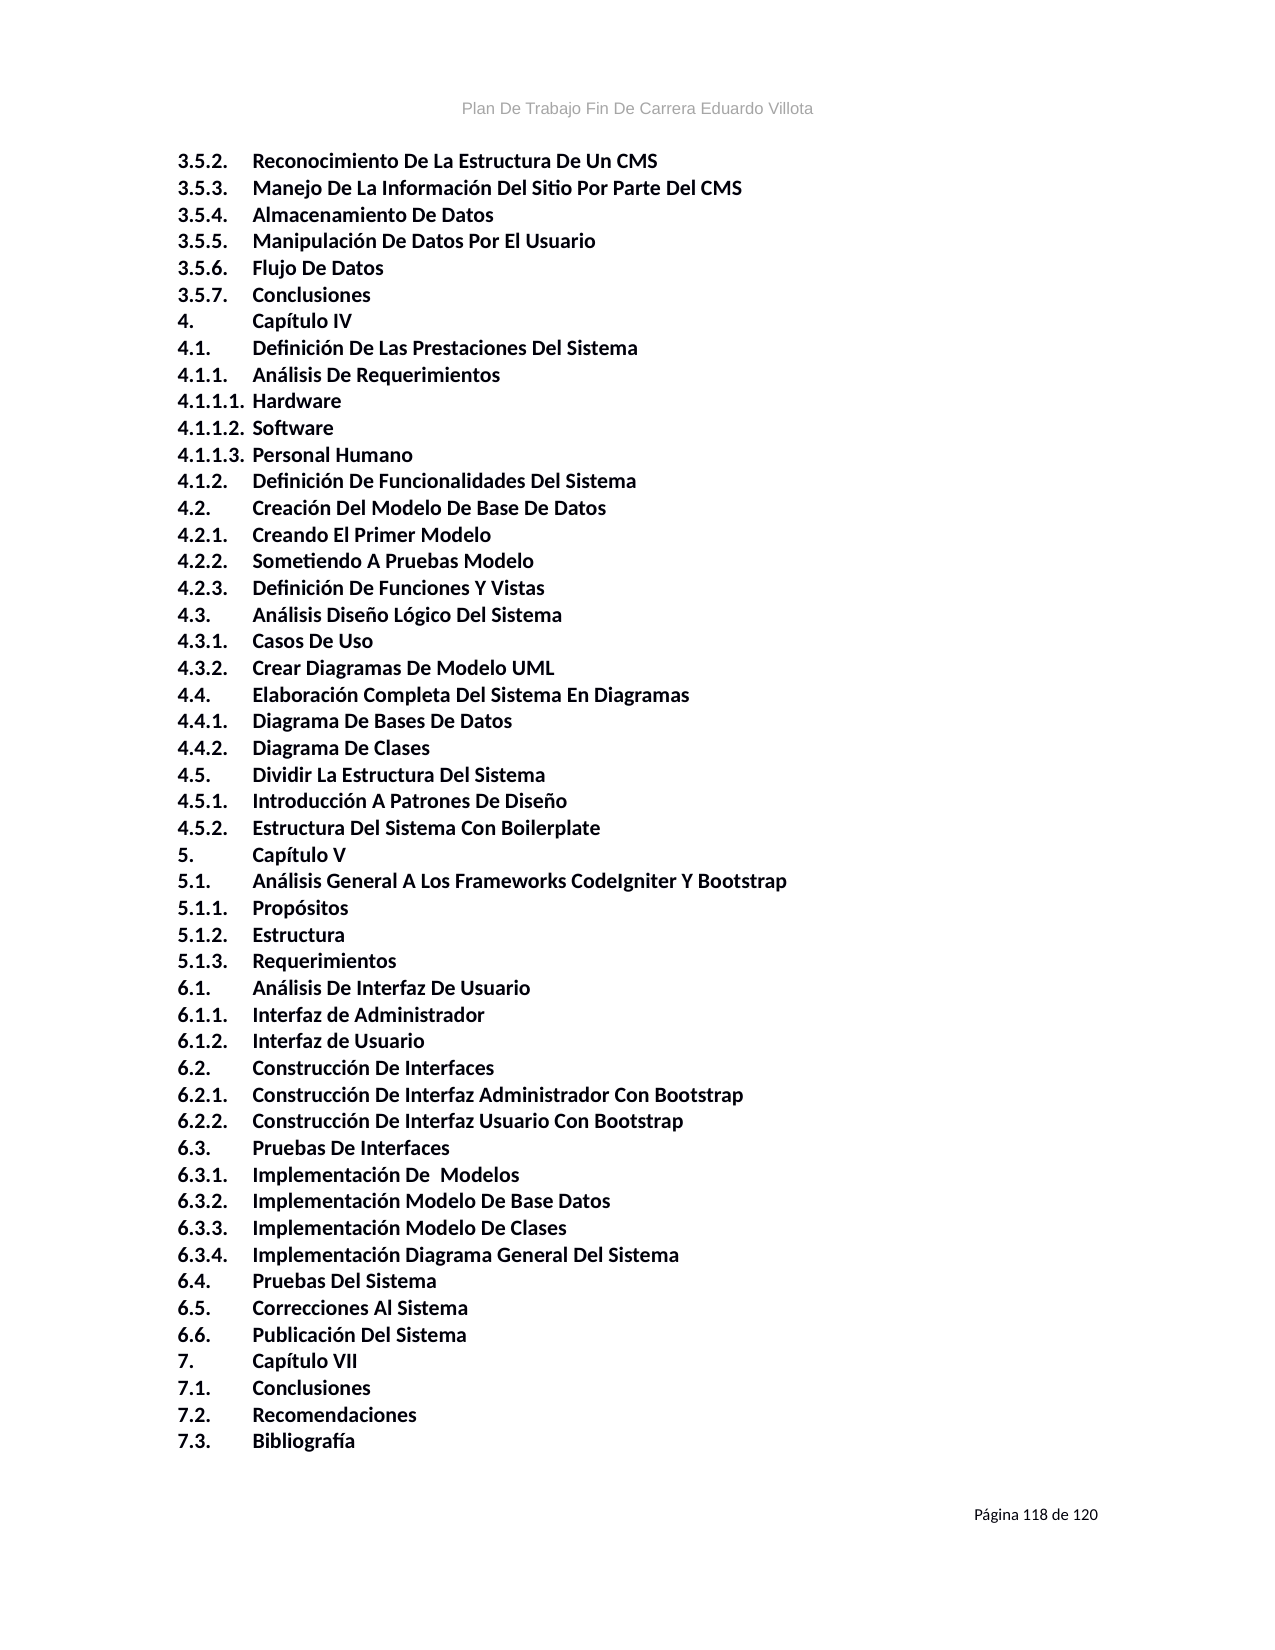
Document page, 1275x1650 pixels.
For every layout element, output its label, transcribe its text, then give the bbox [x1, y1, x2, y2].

text 4.1.1.2. Software [177, 414, 1098, 441]
text 3.5.7. Conclusiones [177, 281, 1098, 308]
text 4.3.1. Casos De Uso [177, 628, 1098, 654]
text 4.1.2. Definición De Funcionalidades Del Sistema [177, 468, 1098, 494]
text 5.1. Análisis General A Los Frameworks CodeIgniter Y Bootstrap [177, 868, 1098, 894]
text 3.5.4. Almacenamiento De Datos [177, 201, 1098, 228]
text 7. Capítulo VII [177, 1348, 1098, 1374]
text 4.2. Creación Del Modelo De Base De Datos [177, 494, 1098, 521]
text 4.5.1. Introducción A Patrones De Diseño [177, 788, 1098, 814]
text 4. Capítulo IV [177, 308, 1098, 334]
text 6.3.1. Implementación De Modelos [177, 1161, 1098, 1188]
text 4.4.1. Diagrama De Bases De Datos [177, 708, 1098, 734]
text 4.3. Análisis Diseño Lógico Del Sistema [177, 601, 1098, 628]
text 3.5.5. Manipulación De Datos Por El Usuario [177, 228, 1098, 254]
text 5. Capítulo V [177, 841, 1098, 868]
text 7.2. Recomendaciones [177, 1401, 1098, 1428]
text 4.1.1.3. Personal Humano [177, 441, 1098, 468]
text 6.1.2. Interfaz de Usuario [177, 1028, 1098, 1054]
text 6.6. Publicación Del Sistema [177, 1321, 1098, 1348]
text 5.1.2. Estructura [177, 921, 1098, 948]
text 4.2.2. Sometiendo A Pruebas Modelo [177, 548, 1098, 574]
text 5.1.1. Propósitos [177, 894, 1098, 921]
text 3.5.2. Reconocimiento De La Estructura De Un CMS [177, 148, 1098, 174]
text 6.5. Correcciones Al Sistema [177, 1294, 1098, 1321]
text 6.2.2. Construcción De Interfaz Usuario Con Bootstrap [177, 1108, 1098, 1134]
text 4.1.1.1. Hardware [177, 388, 1098, 414]
text 4.4. Elaboración Completa Del Sistema En Diagramas [177, 681, 1098, 708]
text 6.3.4. Implementación Diagrama General Del Sistema [177, 1241, 1098, 1268]
text 6.2.1. Construcción De Interfaz Administrador Con Bootstrap [177, 1081, 1098, 1108]
text 4.1. Definición De Las Prestaciones Del Sistema [177, 334, 1098, 361]
text 4.3.2. Crear Diagramas De Modelo UML [177, 654, 1098, 681]
text 4.1.1. Análisis De Requerimientos [177, 361, 1098, 388]
text 6.3.3. Implementación Modelo De Clases [177, 1214, 1098, 1241]
text 4.5. Dividir La Estructura Del Sistema [177, 761, 1098, 788]
text 6.1.1. Interfaz de Administrador [177, 1001, 1098, 1028]
text 6.4. Pruebas Del Sistema [177, 1268, 1098, 1294]
text 5.1.3. Requerimientos [177, 948, 1098, 974]
text 4.2.3. Definición De Funciones Y Vistas [177, 574, 1098, 601]
text 4.5.2. Estructura Del Sistema Con Boilerplate [177, 814, 1098, 841]
text 6.3.2. Implementación Modelo De Base Datos [177, 1188, 1098, 1214]
text 6.2. Construcción De Interfaces [177, 1054, 1098, 1081]
text 7.3. Bibliografía [177, 1428, 1098, 1454]
text 7.1. Conclusiones [177, 1374, 1098, 1401]
text 4.2.1. Creando El Primer Modelo [177, 521, 1098, 548]
text 6.1. Análisis De Interfaz De Usuario [177, 974, 1098, 1001]
text 3.5.6. Flujo De Datos [177, 254, 1098, 281]
text 6.3. Pruebas De Interfaces [177, 1134, 1098, 1161]
text 4.4.2. Diagrama De Clases [177, 734, 1098, 761]
text 3.5.3. Manejo De La Información Del Sitio Por Parte Del CMS [177, 174, 1098, 201]
